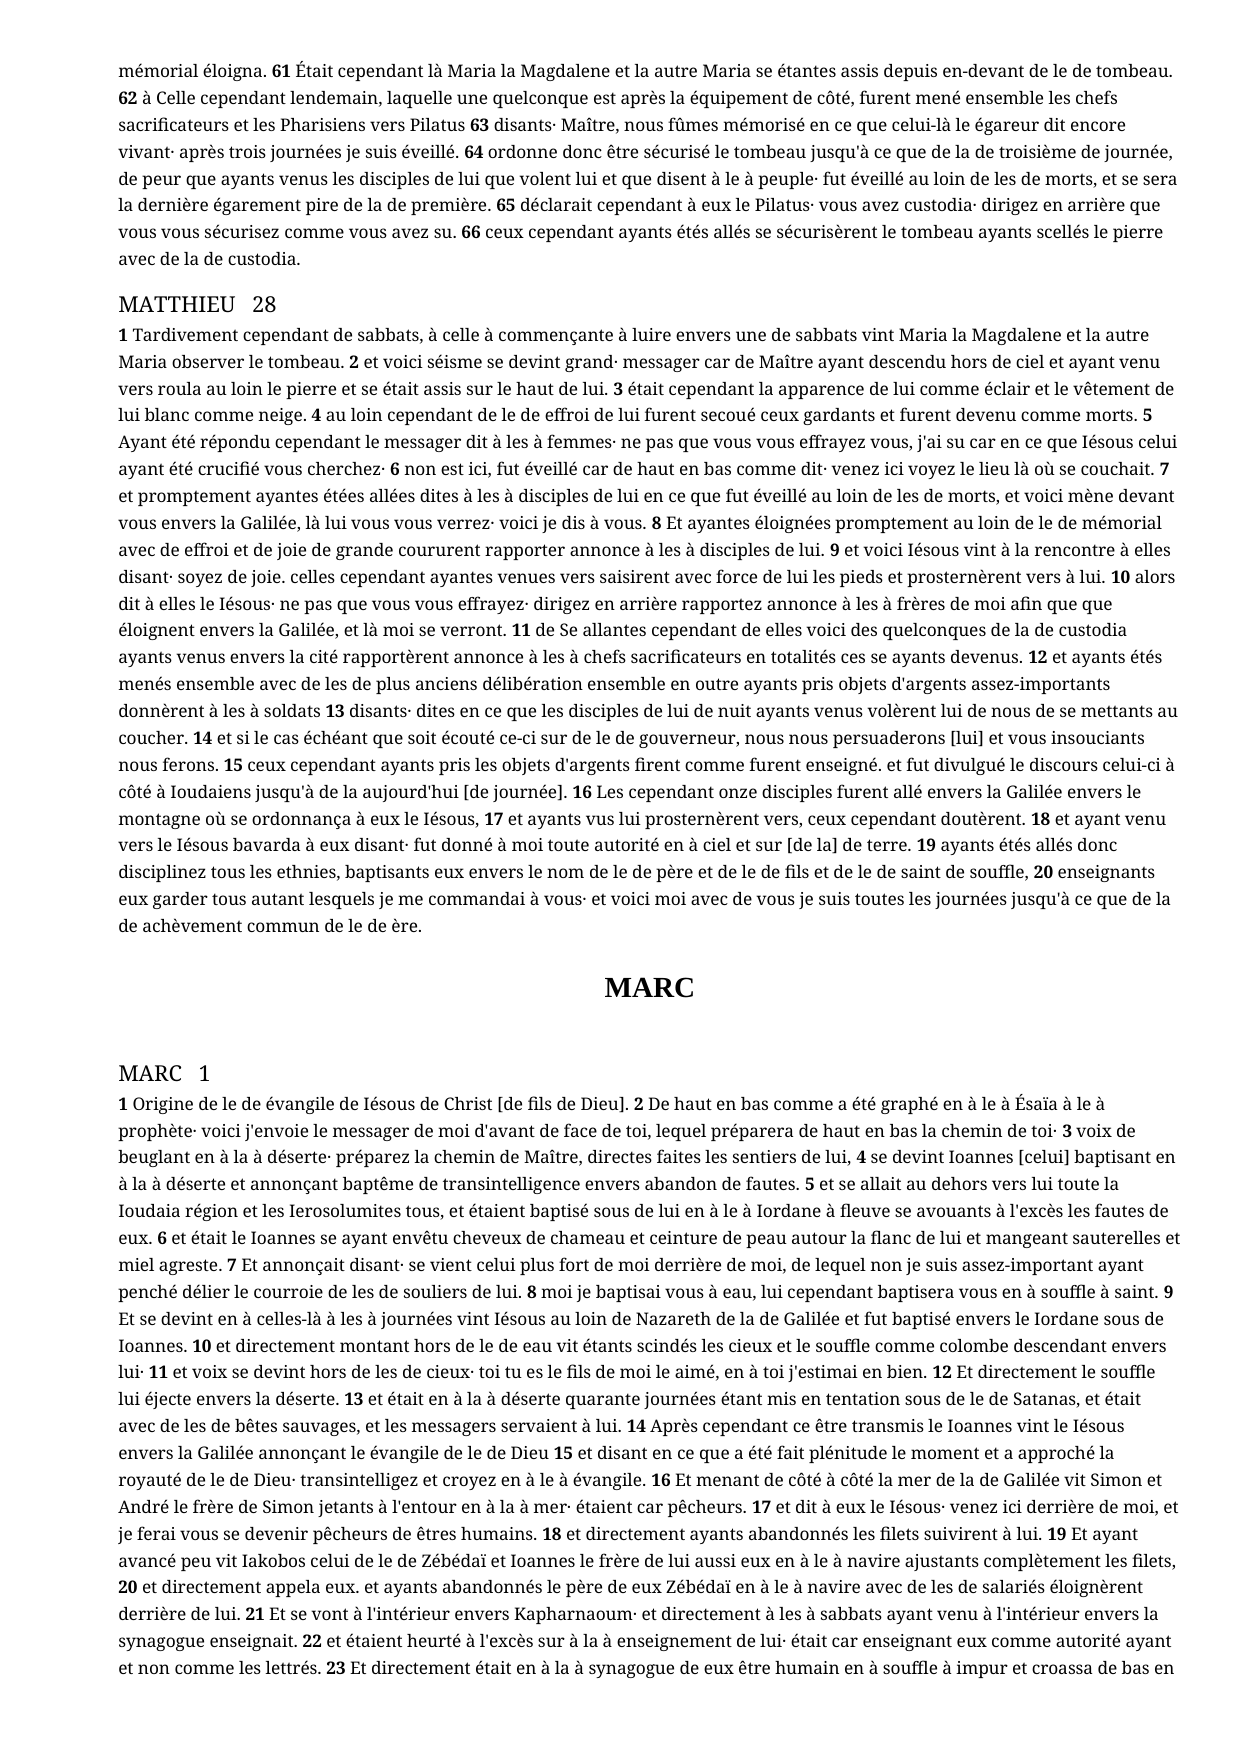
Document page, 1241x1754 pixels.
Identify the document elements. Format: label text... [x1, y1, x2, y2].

text MARC 1 [118, 1058, 1181, 1087]
text MATTHIEU 28 [118, 289, 1181, 318]
text mémorial éloigna. 61 Était cependant là Maria la Magdalene et la autre Maria se étantes assis depuis en-devant de le de tombeau. 62 à Celle cependant lendemain, laquelle une quelconque est après la équipement de côté, furent mené ensemble les chefs sacrificateurs et les Pharisiens vers Pilatus 63 disants· Maître, nous fûmes mémorisé en ce que celui-là le égareur dit encore vivant· après trois journées je suis éveillé. 64 ordonne donc être sécurisé le tombeau jusqu'à ce que de la de troisième de journée, de peur que ayants venus les disciples de lui que volent lui et que disent à le à peuple· fut éveillé au loin de les de morts, et se sera la dernière égarement pire de la de première. 65 déclarait cependant à eux le Pilatus· vous avez custodia· dirigez en arrière que vous vous sécurisez comme vous avez su. 66 ceux cependant ayants étés allés se sécurisèrent le tombeau ayants scellés le pierre avec de la de custodia. [118, 59, 1181, 271]
text 1 Origine de le de évangile de Iésous de Christ [de fils de Dieu]. 2 De haut en bas comme a été graphé en à le à Ésaïa à le à prophète· voici j'envoie le messager de moi d'avant de face de toi, lequel préparera de haut en bas la chemin de toi· 3 voix de beuglant en à la à déserte· préparez la chemin de Maître, directes faites les sentiers de lui, 4 se devint Ioannes [celui] baptisant en à la à déserte et annonçant baptême de transintelligence envers abandon de fautes. 5 et se allait au dehors vers lui toute la Ioudaia région et les Ierosolumites tous, et étaient baptisé sous de lui en à le à Iordane à fleuve se avouants à l'excès les fautes de eux. 6 et était le Ioannes se ayant envêtu cheveux de chameau et ceinture de peau autour la flanc de lui et mangeant sauterelles et miel agreste. 7 Et annonçait disant· se vient celui plus fort de moi derrière de moi, de lequel non je suis assez-important ayant penché délier le courroie de les de souliers de lui. 8 moi je baptisai vous à eau, lui cependant baptisera vous en à souffle à saint. 9 Et se devint en à celles-là à les à journées vint Iésous au loin de Nazareth de la de Galilée et fut baptisé envers le Iordane sous de Ioannes. 10 et directement montant hors de le de eau vit étants scindés les cieux et le souffle comme colombe descendant envers lui· 11 et voix se devint hors de les de cieux· toi tu es le fils de moi le aimé, en à toi j'estimai en bien. 12 Et directement le souffle lui éjecte envers la déserte. 13 et était en à la à déserte quarante journées étant mis en tentation sous de le de Satanas, et était avec de les de bêtes sauvages, et les messagers servaient à lui. 14 Après cependant ce être transmis le Ioannes vint le Iésous envers la Galilée annonçant le évangile de le de Dieu 15 et disant en ce que a été fait plénitude le moment et a approché la royauté de le de Dieu· transintelligez et croyez en à le à évangile. 16 Et menant de côté à côté la mer de la de Galilée vit Simon et André le frère de Simon jetants à l'entour en à la à mer· étaient car pêcheurs. 17 et dit à eux le Iésous· venez ici derrière de moi, et je ferai vous se devenir pêcheurs de êtres humains. 18 et directement ayants abandonnés les filets suivirent à lui. 19 Et ayant avancé peu vit Iakobos celui de le de Zébédaï et Ioannes le frère de lui aussi eux en à le à navire ajustants complètement les filets, 20 et directement appela eux. et ayants abandonnés le père de eux Zébédaï en à le à navire avec de les de salariés éloignèrent derrière de lui. 21 Et se vont à l'intérieur envers Kapharnaoum· et directement à les à sabbats ayant venu à l'intérieur envers la synagogue enseignait. 22 et étaient heurté à l'excès sur à la à enseignement de lui· était car enseignant eux comme autorité ayant et non comme les lettrés. 23 Et directement était en à la à synagogue de eux être humain en à souffle à impur et croassa de bas en [118, 1092, 1181, 1679]
text 1 Tardivement cependant de sabbats, à celle à commençante à luire envers une de sabbats vint Maria la Magdalene et la autre Maria observer le tombeau. 2 et voici séisme se devint grand· messager car de Maître ayant descendu hors de ciel et ayant venu vers roula au loin le pierre et se était assis sur le haut de lui. 3 était cependant la apparence de lui comme éclair et le vêtement de lui blanc comme neige. 4 au loin cependant de le de effroi de lui furent secoué ceux gardants et furent devenu comme morts. 5 Ayant été répondu cependant le messager dit à les à femmes· ne pas que vous vous effrayez vous, j'ai su car en ce que Iésous celui ayant été crucifié vous cherchez· 6 non est ici, fut éveillé car de haut en bas comme dit· venez ici voyez le lieu là où se couchait. 7 et promptement ayantes étées allées dites à les à disciples de lui en ce que fut éveillé au loin de les de morts, et voici mène devant vous envers la Galilée, là lui vous vous verrez· voici je dis à vous. 8 Et ayantes éloignées promptement au loin de le de mémorial avec de effroi et de joie de grande coururent rapporter annonce à les à disciples de lui. 9 et voici Iésous vint à la rencontre à elles disant· soyez de joie. celles cependant ayantes venues vers saisirent avec force de lui les pieds et prosternèrent vers à lui. 10 alors dit à elles le Iésous· ne pas que vous vous effrayez· dirigez en arrière rapportez annonce à les à frères de moi afin que que éloignent envers la Galilée, et là moi se verront. 11 de Se allantes cependant de elles voici des quelconques de la de custodia ayants venus envers la cité rapportèrent annonce à les à chefs sacrificateurs en totalités ces se ayants devenus. 12 et ayants étés menés ensemble avec de les de plus anciens délibération ensemble en outre ayants pris objets d'argents assez-importants donnèrent à les à soldats 13 disants· dites en ce que les disciples de lui de nuit ayants venus volèrent lui de nous de se mettants au coucher. 14 et si le cas échéant que soit écouté ce-ci sur de le de gouverneur, nous nous persuaderons [lui] et vous insouciants nous ferons. 15 ceux cependant ayants pris les objets d'argents firent comme furent enseigné. et fut divulgué le discours celui-ci à côté à Ioudaiens jusqu'à de la aujourd'hui [de journée]. 16 Les cependant onze disciples furent allé envers la Galilée envers le montagne où se ordonnança à eux le Iésous, 17 et ayants vus lui prosternèrent vers, ceux cependant doutèrent. 18 et ayant venu vers le Iésous bavarda à eux disant· fut donné à moi toute autorité en à ciel et sur [de la] de terre. 19 ayants étés allés donc disciplinez tous les ethnies, baptisants eux envers le nom de le de père et de le de fils et de le de saint de souffle, 20 enseignants eux garder tous autant lesquels je me commandai à vous· et voici moi avec de vous je suis toutes les journées jusqu'à ce que de la de achèvement commun de le de ère. [118, 323, 1181, 937]
subtitle MARC [118, 970, 1181, 1004]
